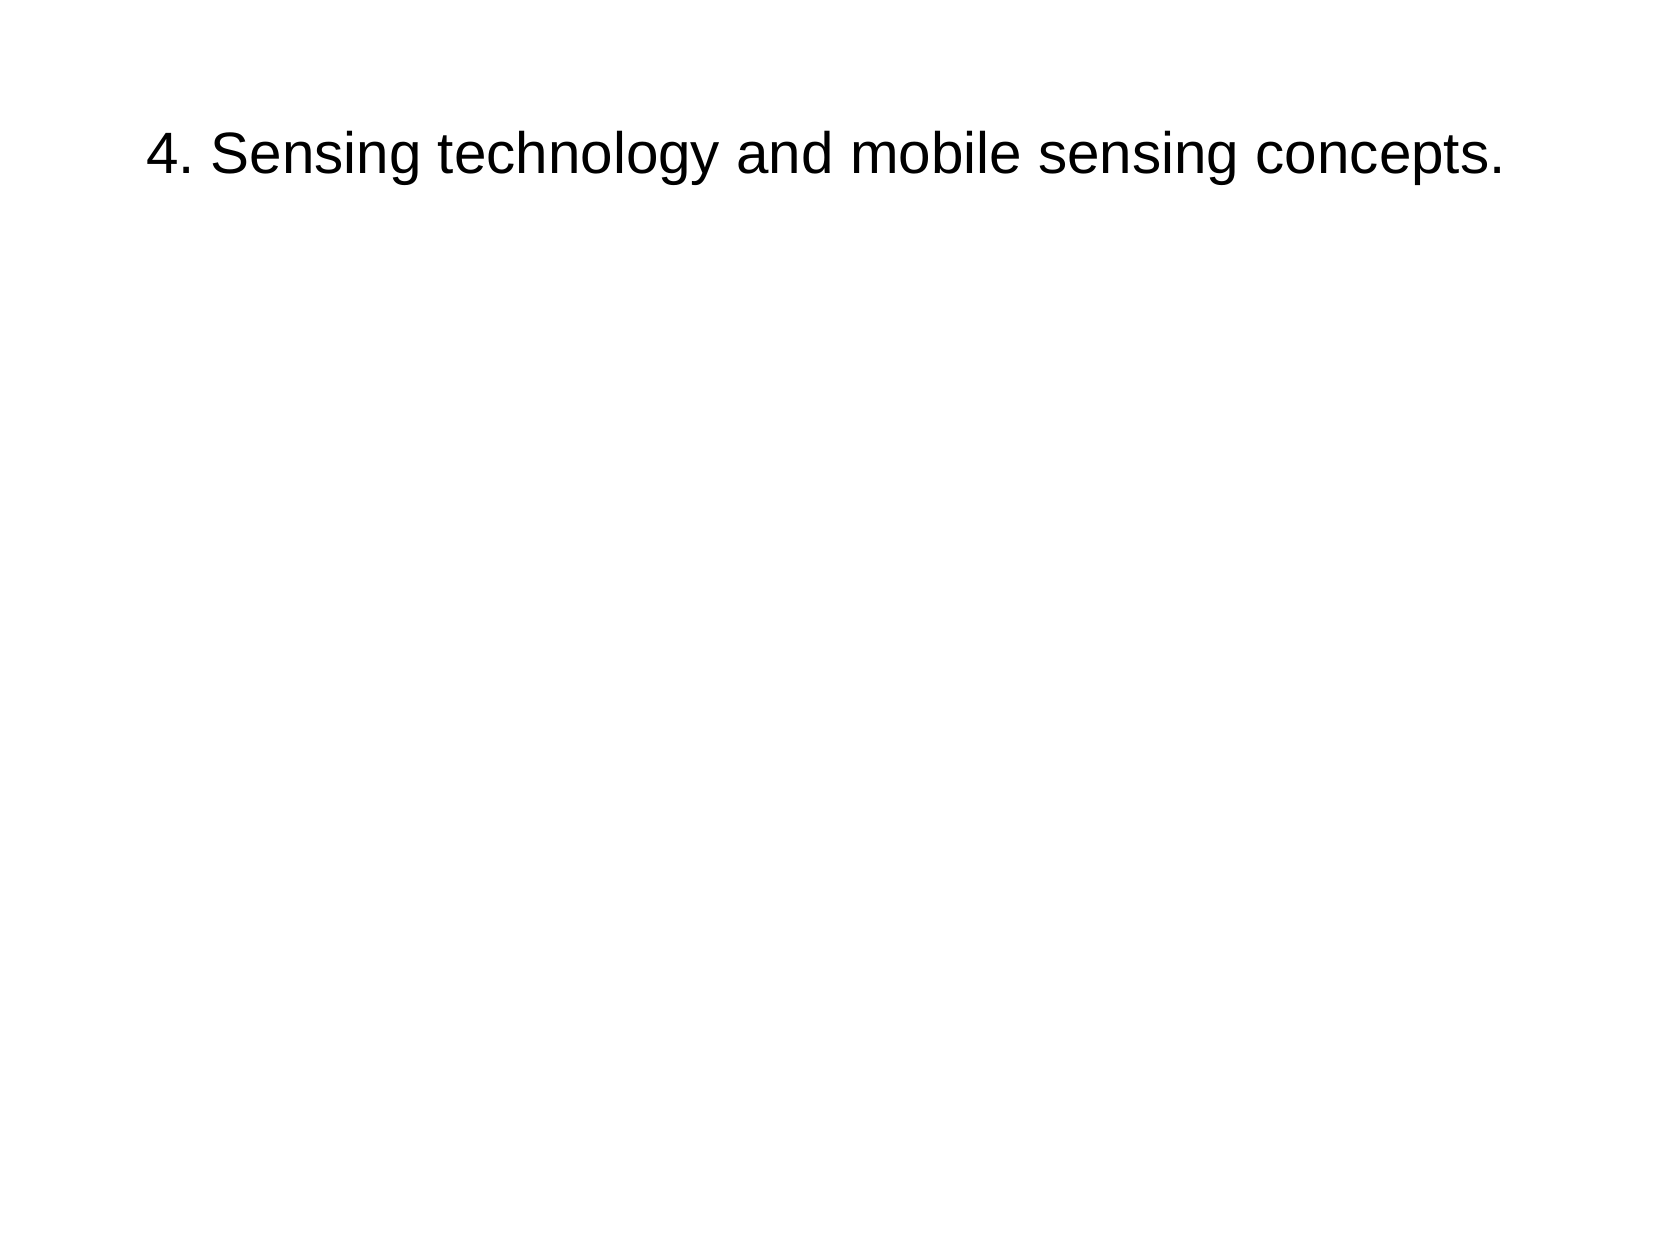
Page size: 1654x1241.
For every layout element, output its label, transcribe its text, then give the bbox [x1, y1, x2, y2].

title 4. Sensing technology and mobile sensing concepts. [82, 49, 1571, 257]
